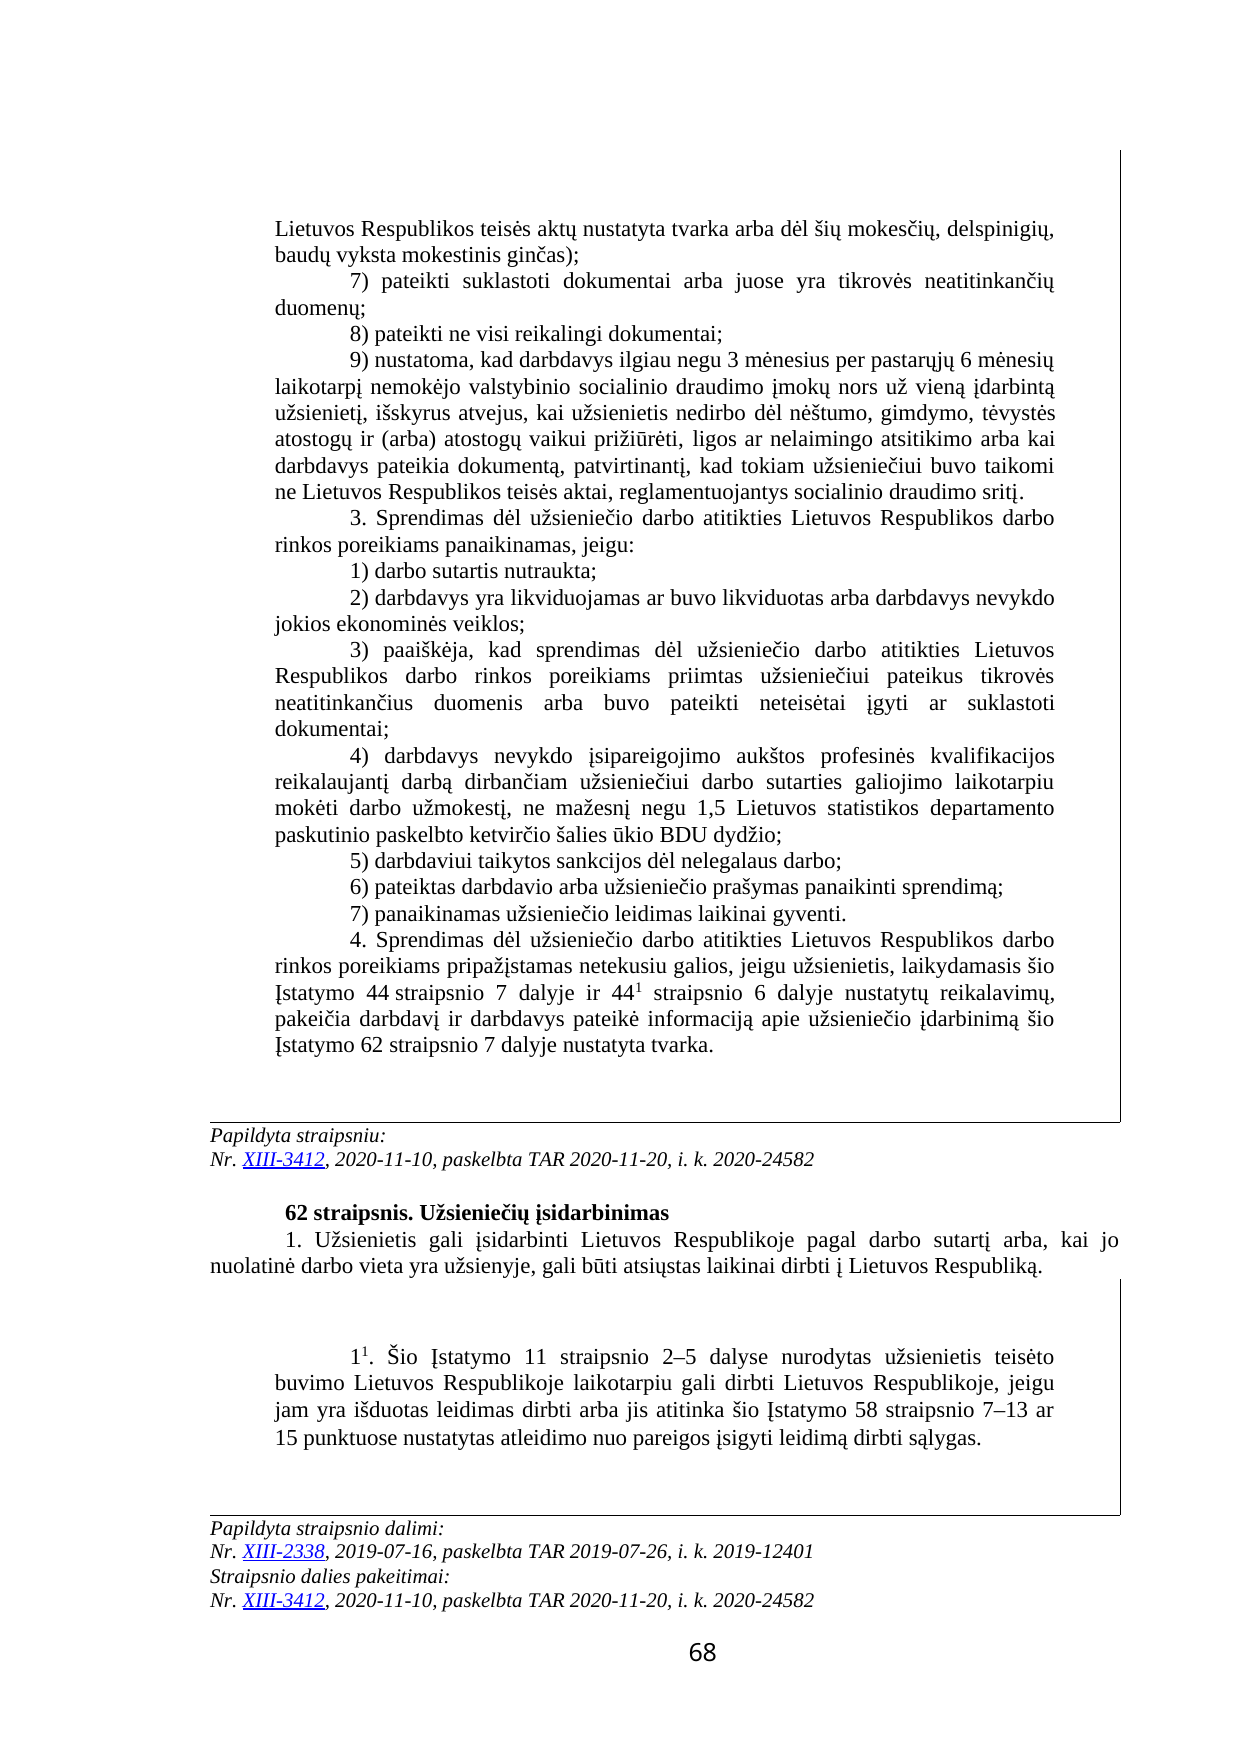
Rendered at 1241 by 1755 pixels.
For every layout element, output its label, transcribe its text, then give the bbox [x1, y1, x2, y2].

text Papildyta straipsniu: [210, 1122, 1120, 1147]
text Papildyta straipsnio dalimi: [210, 1515, 1120, 1539]
text Nr. XIII-3412, 2020-11-10, paskelbta TAR 2020-11-20, i. k. 2020-24582 [210, 1588, 1120, 1612]
text Nr. XIII-2338, 2019-07-16, paskelbta TAR 2019-07-26, i. k. 2019-12401 [210, 1539, 1120, 1563]
text Lietuvos Respublikos teisės aktų nustatyta tvarka arba dėl šių mokesčių, delspinigių, baudų vyksta mokestinis ginčas); [210, 150, 1120, 267]
text 3. Sprendimas dėl užsieniečio darbo atitikties Lietuvos Respublikos darbo rinkos poreikiams panaikinamas, jeigu: [210, 504, 1120, 557]
text Straipsnio dalies pakeitimai: [210, 1563, 1120, 1588]
text Nr. XIII-3412, 2020-11-10, paskelbta TAR 2020-11-20, i. k. 2020-24582 [210, 1147, 1120, 1171]
text 7) panaikinamas užsieniečio leidimas laikinai gyventi. [210, 900, 1120, 926]
text 2) darbdavys yra likviduojamas ar buvo likviduotas arba darbdavys nevykdo jokios ekonominės veiklos; [210, 583, 1120, 636]
text 4. Sprendimas dėl užsieniečio darbo atitikties Lietuvos Respublikos darbo rinkos poreikiams pripažįstamas netekusiu galios, jeigu užsienietis, laikydamasis šio Įstatymo 44 straipsnio 7 dalyje ir 441 straipsnio 6 dalyje nustatytų reikalavimų, pakeičia darbdavį ir darbdavys pateikė informaciją apie užsieniečio įdarbinimą šio Įstatymo 62 straipsnio 7 dalyje nustatyta tvarka. [210, 926, 1120, 1122]
text 1) darbo sutartis nutraukta; [210, 557, 1120, 583]
text 9) nustatoma, kad darbdavys ilgiau negu 3 mėnesius per pastarųjų 6 mėnesių laikotarpį nemokėjo valstybinio socialinio draudimo įmokų nors už vieną įdarbintą užsienietį, išskyrus atvejus, kai užsienietis nedirbo dėl nėštumo, gimdymo, tėvystės atostogų ir (arba) atostogų vaikui prižiūrėti, ligos ar nelaimingo atsitikimo arba kai darbdavys pateikia dokumentą, patvirtinantį, kad tokiam užsieniečiui buvo taikomi ne Lietuvos Respublikos teisės aktai, reglamentuojantys socialinio draudimo sritį. [210, 346, 1120, 504]
text 3) paaiškėja, kad sprendimas dėl užsieniečio darbo atitikties Lietuvos Respublikos darbo rinkos poreikiams priimtas užsieniečiui pateikus tikrovės neatitinkančius duomenis arba buvo pateikti neteisėtai įgyti ar suklastoti dokumentai; [210, 636, 1120, 742]
text 6) pateiktas darbdavio arba užsieniečio prašymas panaikinti sprendimą; [210, 873, 1120, 900]
text 5) darbdaviui taikytos sankcijos dėl nelegalaus darbo; [210, 847, 1120, 873]
text 8) pateikti ne visi reikalingi dokumentai; [210, 320, 1120, 346]
subtitle 62 straipsnis. Užsieniečių įsidarbinimas [210, 1199, 1120, 1226]
text 1. Užsienietis gali įsidarbinti Lietuvos Respublikoje pagal darbo sutartį arba, kai jo nuolatinė darbo vieta yra užsienyje, gali būti atsiųstas laikinai dirbti į Lietuvos Respubliką. [210, 1226, 1120, 1278]
text 4) darbdavys nevykdo įsipareigojimo aukštos profesinės kvalifikacijos reikalaujantį darbą dirbančiam užsieniečiui darbo sutarties galiojimo laikotarpiu mokėti darbo užmokestį, ne mažesnį negu 1,5 Lietuvos statistikos departamento paskutinio paskelbto ketvirčio šalies ūkio BDU dydžio; [210, 742, 1120, 847]
text 11. Šio Įstatymo 11 straipsnio 2–5 dalyse nurodytas užsienietis teisėto buvimo Lietuvos Respublikoje laikotarpiu gali dirbti Lietuvos Respublikoje, jeigu jam yra išduotas leidimas dirbti arba jis atitinka šio Įstatymo 58 straipsnio 7–13 ar 15 punktuose nustatytas atleidimo nuo pareigos įsigyti leidimą dirbti sąlygas. [210, 1278, 1120, 1515]
text 7) pateikti suklastoti dokumentai arba juose yra tikrovės neatitinkančių duomenų; [210, 267, 1120, 320]
